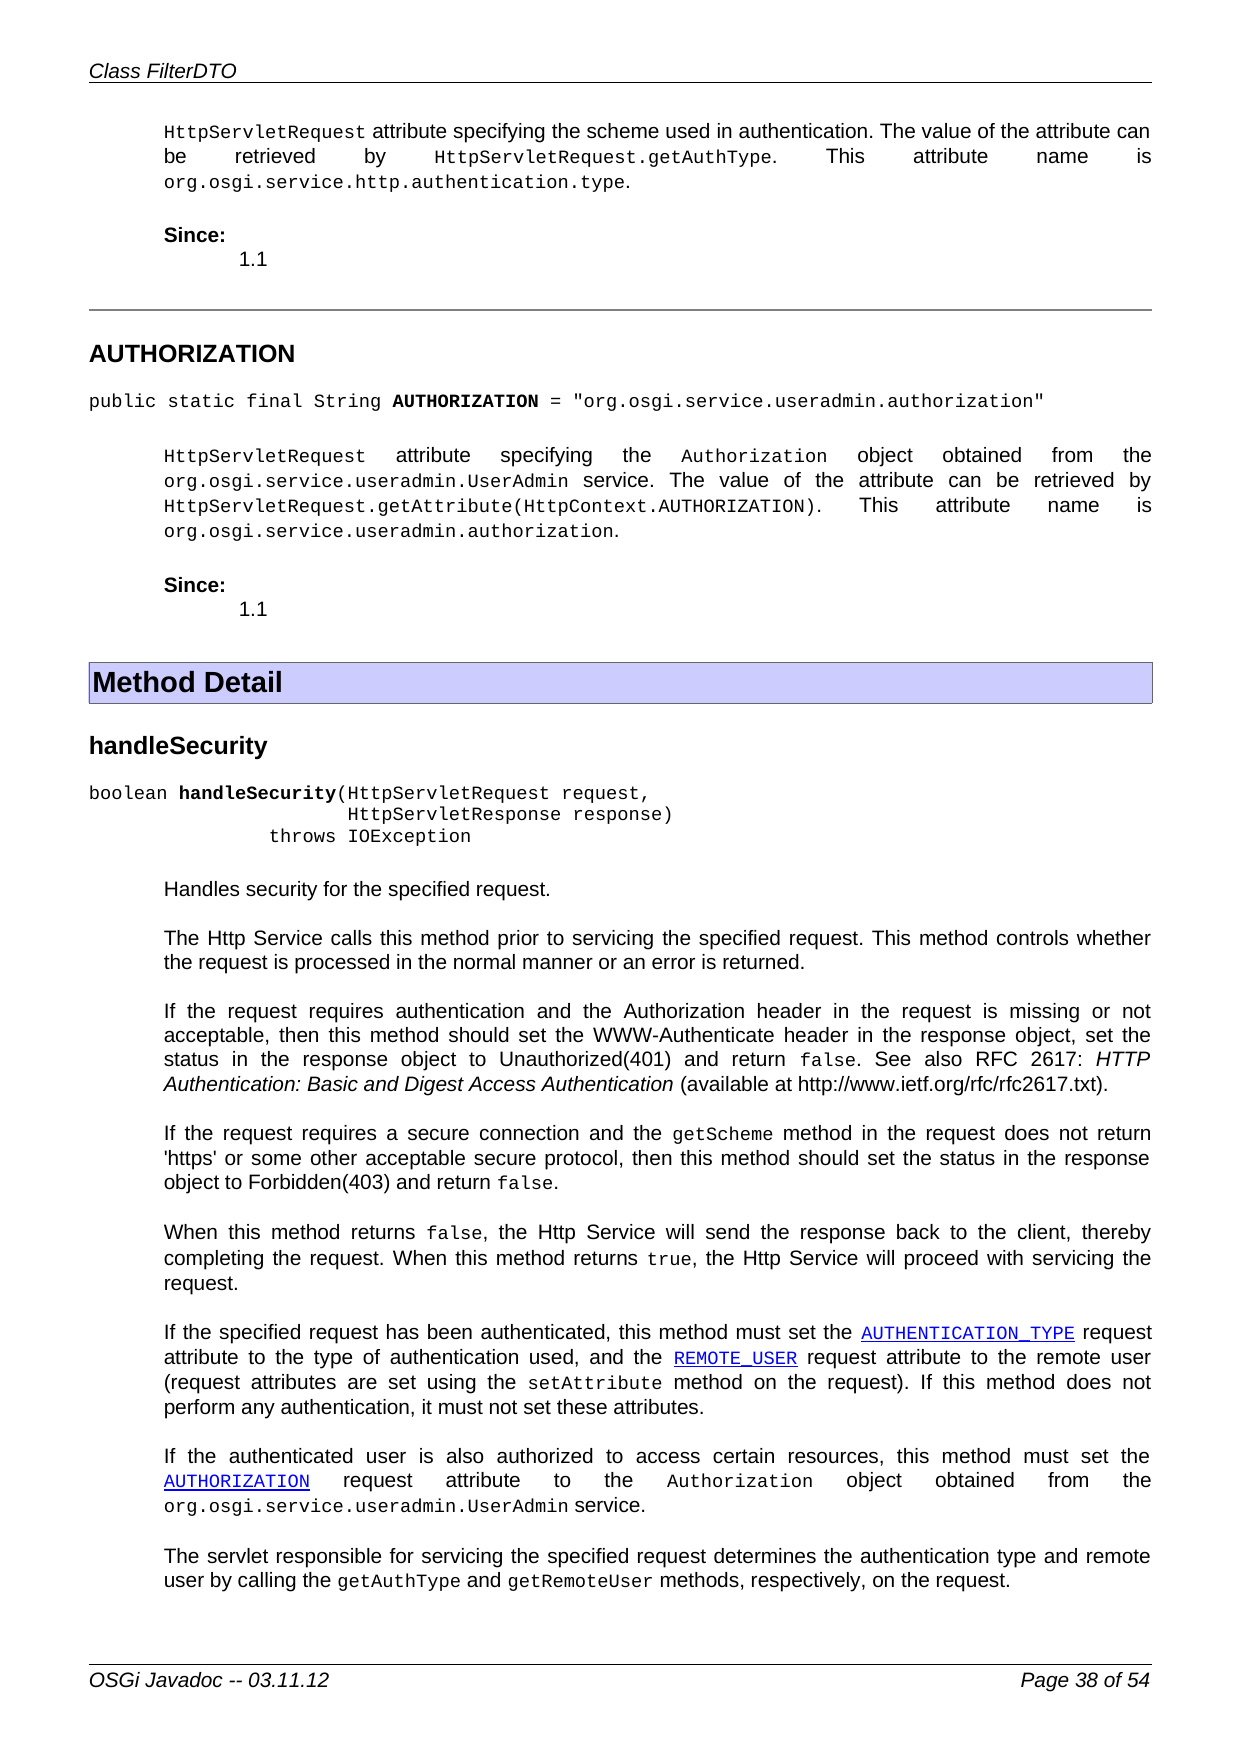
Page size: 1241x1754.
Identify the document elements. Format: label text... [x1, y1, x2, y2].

text HttpServletRequest attribute specifying the Authorization object obtained from the org.osgi.service.useradmin.UserAdmin service. The value of the attribute can be retrieved by HttpServletRequest.getAttribute(HttpContext.AUTHORIZATION). This attribute name is org.osgi.service.useradmin.authorization. [163, 443, 1152, 543]
subtitle handleSecurity [88, 731, 1152, 760]
subtitle Method Detail [90, 663, 1152, 703]
text If the request requires authentication and the Authorization header in the request is missing or not acceptable, then this method should set the WWW-Authenticate header in the response object, set the status in the response object to Unauthorized(401) and return false. See also RFC 2617: HTTP Authentication: Basic and Digest Access Authentication (available at http://www.ietf.org/rfc/rfc2617.txt). [163, 999, 1152, 1096]
text boolean handleSecurity(HttpServletRequest request, HttpServletResponse response) throws IOException [88, 784, 1152, 848]
text When this method returns false, the Http Service will send the response back to the client, thereby completing the request. When this method returns true, the Http Service will proceed with servicing the request. [163, 1220, 1152, 1294]
text HttpServletRequest attribute specifying the scheme used in authentication. The value of the attribute can be retrieved by HttpServletRequest.getAuthType. This attribute name is org.osgi.service.http.authentication.type. [163, 118, 1152, 194]
text Since: [163, 223, 1152, 247]
text If the specified request has been authenticated, this method must set the AUTHENTICATION_TYPE request attribute to the type of authentication used, and the REMOTE_USER request attribute to the remote user (request attributes are set using the setAttribute method on the request). If this method does not perform any authentication, it must not set these attributes. [163, 1319, 1152, 1419]
text 1.1 [238, 247, 1152, 271]
text Handles security for the specified request. [163, 877, 1152, 901]
text If the authenticated user is also authorized to access certain resources, this method must set the AUTHORIZATION request attribute to the Authorization object obtained from the org.osgi.service.useradmin.UserAdmin service. [163, 1444, 1152, 1518]
text The Http Service calls this method prior to servicing the specified request. This method controls whether the request is processed in the normal manner or an error is returned. [163, 926, 1152, 974]
subtitle AUTHORIZATION [88, 339, 1152, 368]
text The servlet responsible for servicing the specified request determines the authentication type and remote user by calling the getAuthType and getRemoteUser methods, respectively, on the request. [163, 1543, 1152, 1593]
text public static final String AUTHORIZATION = "org.osgi.service.useradmin.authorization" [88, 392, 1152, 413]
text Since: [163, 573, 1152, 597]
text 1.1 [238, 597, 1152, 621]
text If the request requires a secure connection and the getScheme method in the request does not return 'https' or some other acceptable secure protocol, then this method should set the status in the response object to Forbidden(403) and return false. [163, 1121, 1152, 1195]
